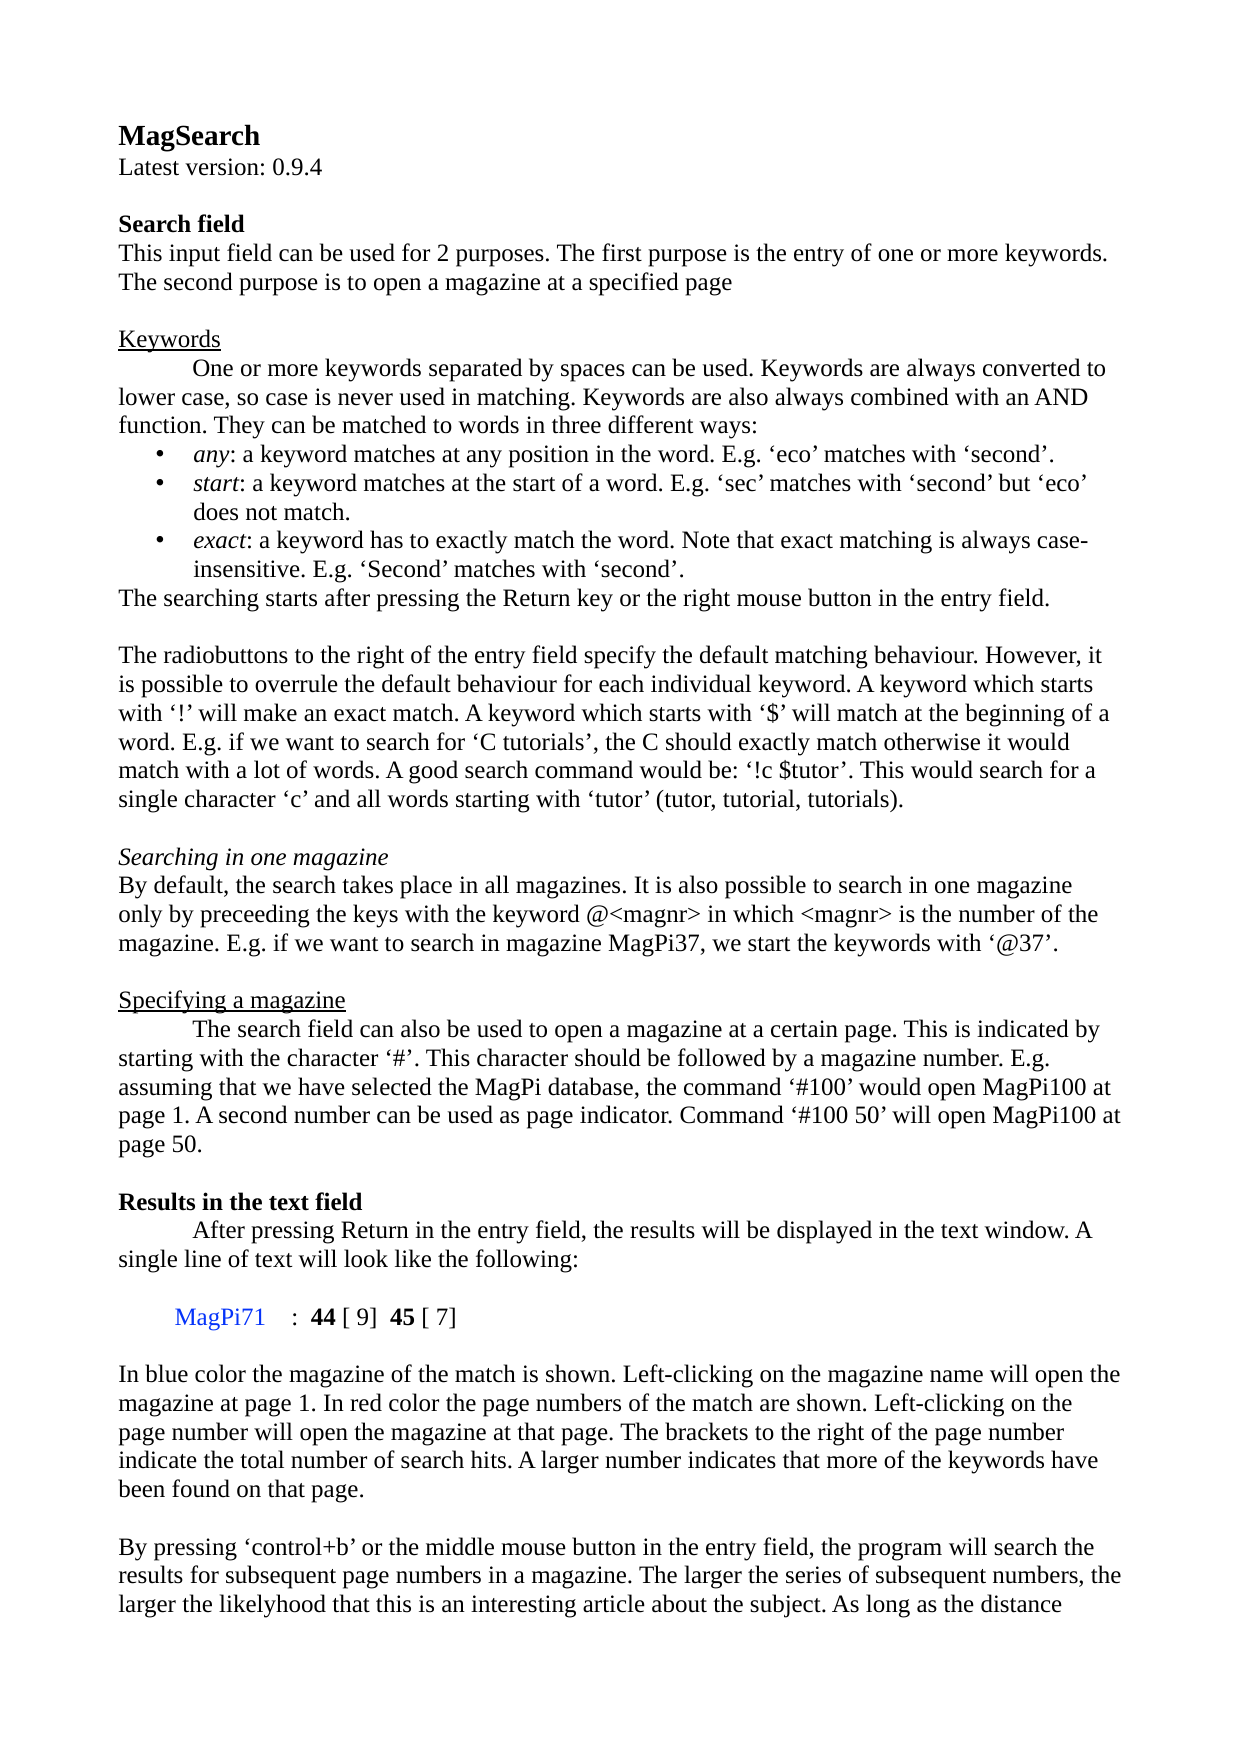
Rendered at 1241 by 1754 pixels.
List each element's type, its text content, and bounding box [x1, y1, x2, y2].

text This input field can be used for 2 purposes. The first purpose is the entry of one or more keywords. The second purpose is to open a magazine at a specified page [118, 238, 1122, 295]
list start: a keyword matches at the start of a word. E.g. ‘sec’ matches with ‘second’ but ‘eco’ does not match. [156, 468, 1122, 525]
text Results in the text field [118, 1187, 1122, 1215]
text Keywords [118, 324, 1122, 353]
text Specifying a magazine [118, 985, 1122, 1014]
text Search field [118, 209, 1122, 238]
text By pressing ‘control+b’ or the middle mouse button in the entry field, the program will search the results for subsequent page numbers in a magazine. The larger the series of subsequent numbers, the larger the likelyhood that this is an interesting article about the subject. As long as the distance [118, 1532, 1122, 1618]
text By default, the search takes place in all magazines. It is also possible to search in one magazine only by preceeding the keys with the keyword @<magnr> in which <magnr> is the number of the magazine. E.g. if we want to search in magazine MagPi37, we start the keywords with ‘@37’. [118, 870, 1122, 957]
text Latest version: 0.9.4 [118, 152, 1122, 180]
text MagPi71 : 44 [ 9] 45 [ 7] [118, 1302, 1122, 1330]
list any: a keyword matches at any position in the word. E.g. ‘eco’ matches with ‘second’. [156, 439, 1122, 468]
text The search field can also be used to open a magazine at a certain page. This is indicated by starting with the character ‘#’. This character should be followed by a magazine number. E.g. assuming that we have selected the MagPi database, the command ‘#100’ would open MagPi100 at page 1. A second number can be used as page indicator. Command ‘#100 50’ will open MagPi100 at page 50. [118, 1014, 1122, 1158]
list exact: a keyword has to exactly match the word. Note that exact matching is always case-insensitive. E.g. ‘Second’ matches with ‘second’. [156, 525, 1122, 583]
text The radiobuttons to the right of the entry field specify the default matching behaviour. However, it is possible to overrule the default behaviour for each individual keyword. A keyword which starts with ‘!’ will make an exact match. A keyword which starts with ‘$’ will match at the beginning of a word. E.g. if we want to search for ‘C tutorials’, the C should exactly match otherwise it would match with a lot of words. A good search command would be: ‘!c $tutor’. This would search for a single character ‘c’ and all words starting with ‘tutor’ (tutor, tutorial, tutorials). [118, 640, 1122, 813]
text After pressing Return in the entry field, the results will be displayed in the text window. A single line of text will look like the following: [118, 1215, 1122, 1273]
text One or more keywords separated by spaces can be used. Keywords are always converted to lower case, so case is never used in matching. Keywords are also always combined with an AND function. They can be matched to words in three different ways: [118, 353, 1122, 439]
text MagSearch [118, 118, 1122, 152]
text Searching in one magazine [118, 842, 1122, 870]
text In blue color the magazine of the match is shown. Left-clicking on the magazine name will open the magazine at page 1. In red color the page numbers of the match are shown. Left-clicking on the page number will open the magazine at that page. The brackets to the right of the page number indicate the total number of search hits. A larger number indicates that more of the keywords have been found on that page. [118, 1359, 1122, 1503]
text The searching starts after pressing the Return key or the right mouse button in the entry field. [118, 583, 1122, 612]
